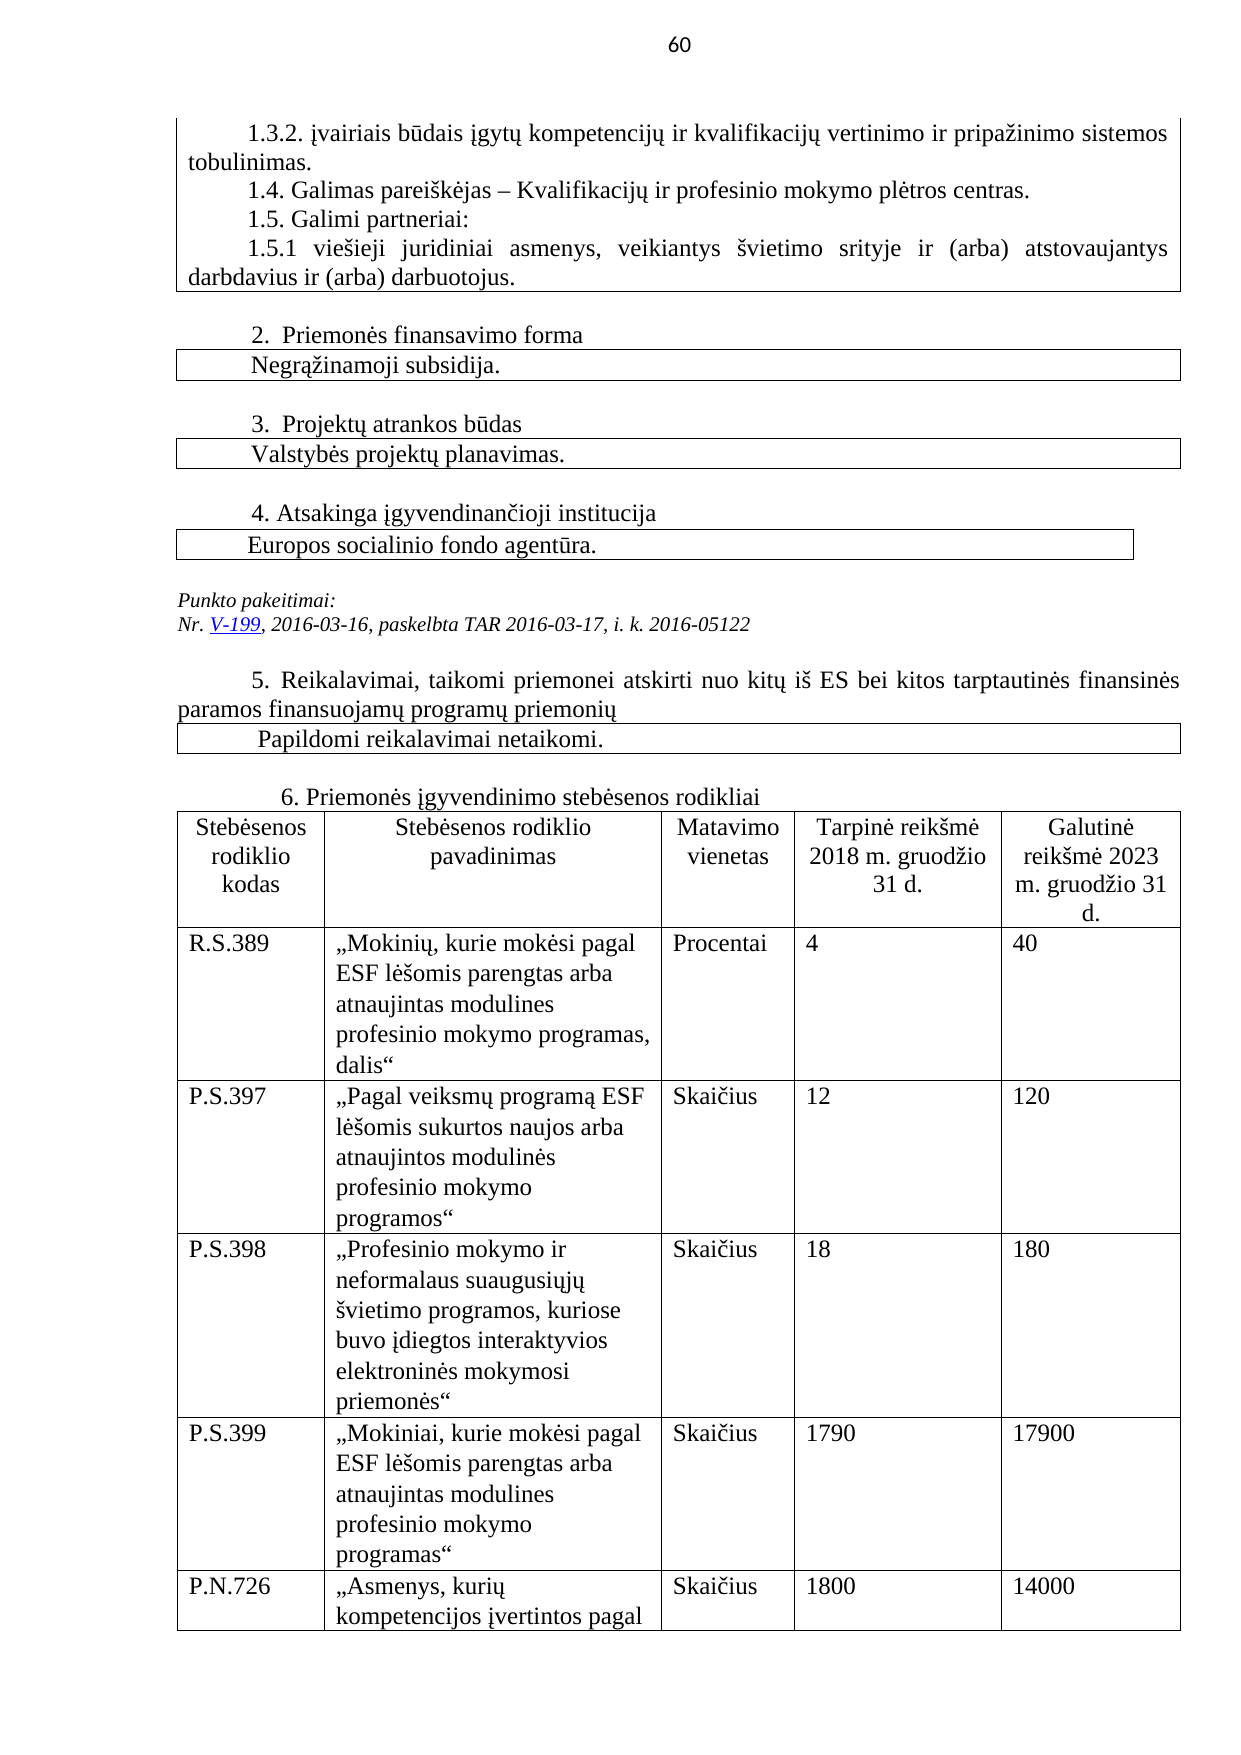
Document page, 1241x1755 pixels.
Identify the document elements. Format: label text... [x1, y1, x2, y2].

table_cell Skaičius [662, 1418, 794, 1570]
table_cell Procentai [662, 928, 794, 1080]
table_cell P.N.726 [178, 1571, 324, 1630]
table_header Valstybės projektų planavimas. [177, 439, 1180, 468]
table_header Negrąžinamoji subsidija. [177, 350, 1180, 379]
text Punkto pakeitimai: [177, 588, 1181, 612]
table_cell 1.3.2. įvairiais būdais įgytų kompetencijų ir kvalifikacijų vertinimo ir pripažinimo sistemos tobulinimas. [177, 118, 1180, 176]
table_cell 4 [795, 928, 1001, 1080]
table_cell „Profesinio mokymo ir neformalaus suaugusiųjų švietimo programos, kuriose buvo įdiegtos interaktyvios elektroninės mokymosi priemonės“ [325, 1234, 661, 1417]
table_cell 40 [1002, 928, 1180, 1080]
table_cell „Asmenys, kurių kompetencijos įvertintos pagal [325, 1571, 661, 1630]
table_cell P.S.398 [178, 1234, 324, 1417]
table_cell Skaičius [662, 1234, 794, 1417]
table_cell 1.5. Galimi partneriai: 1.5.1 viešieji juridiniai asmenys, veikiantys švietimo srityje ir (arba) atstovaujantys darbdavius ir (arba) darbuotojus. [177, 204, 1180, 291]
table_cell 120 [1002, 1081, 1180, 1233]
table_cell „Mokinių, kurie mokėsi pagal ESF lėšomis parengtas arba atnaujintas modulines profesinio mokymo programas, dalis“ [325, 928, 661, 1080]
table_cell P.S.397 [178, 1081, 324, 1233]
table_cell Skaičius [662, 1571, 794, 1630]
table_cell R.S.389 [178, 928, 324, 1080]
table_cell 14000 [1002, 1571, 1180, 1630]
table_cell 17900 [1002, 1418, 1180, 1570]
table_cell P.S.399 [178, 1418, 324, 1570]
table_cell 1.4. Galimas pareiškėjas – Kvalifikacijų ir profesinio mokymo plėtros centras. [177, 176, 1180, 204]
text 2. Priemonės finansavimo forma [251, 320, 1181, 349]
table_header Stebėsenos rodiklio kodas [178, 812, 324, 927]
table_cell 1790 [795, 1418, 1001, 1570]
table_cell „Pagal veiksmų programą ESF lėšomis sukurtos naujos arba atnaujintos modulinės profesinio mokymo programos“ [325, 1081, 661, 1233]
text 5. Reikalavimai, taikomi priemonei atskirti nuo kitų iš ES bei kitos tarptautinės finansinės paramos finansuojamų programų priemonių [177, 665, 1181, 723]
table_cell Skaičius [662, 1081, 794, 1233]
text Nr. V-199, 2016-03-16, paskelbta TAR 2016-03-17, i. k. 2016-05122 [177, 612, 1181, 636]
text 4. Atsakinga įgyvendinančioji institucija [251, 498, 1181, 526]
table_cell 12 [795, 1081, 1001, 1233]
table_cell 18 [795, 1234, 1001, 1417]
text 3. Projektų atrankos būdas [251, 409, 1181, 438]
table_header Papildomi reikalavimai netaikomi. [178, 724, 1180, 752]
table_cell 1800 [795, 1571, 1001, 1630]
text 6. Priemonės įgyvendinimo stebėsenos rodikliai [177, 782, 1181, 811]
table_cell „Mokiniai, kurie mokėsi pagal ESF lėšomis parengtas arba atnaujintas modulines profesinio mokymo programas“ [325, 1418, 661, 1570]
table_header Tarpinė reikšmė 2018 m. gruodžio 31 d. [795, 812, 1001, 927]
table_header Galutinė reikšmė 2023 m. gruodžio 31 d. [1002, 812, 1180, 927]
table_header Matavimo vienetas [662, 812, 794, 927]
table_header Stebėsenos rodiklio pavadinimas [325, 812, 661, 927]
table_cell 180 [1002, 1234, 1180, 1417]
table_header Europos socialinio fondo agentūra. [177, 530, 1133, 558]
